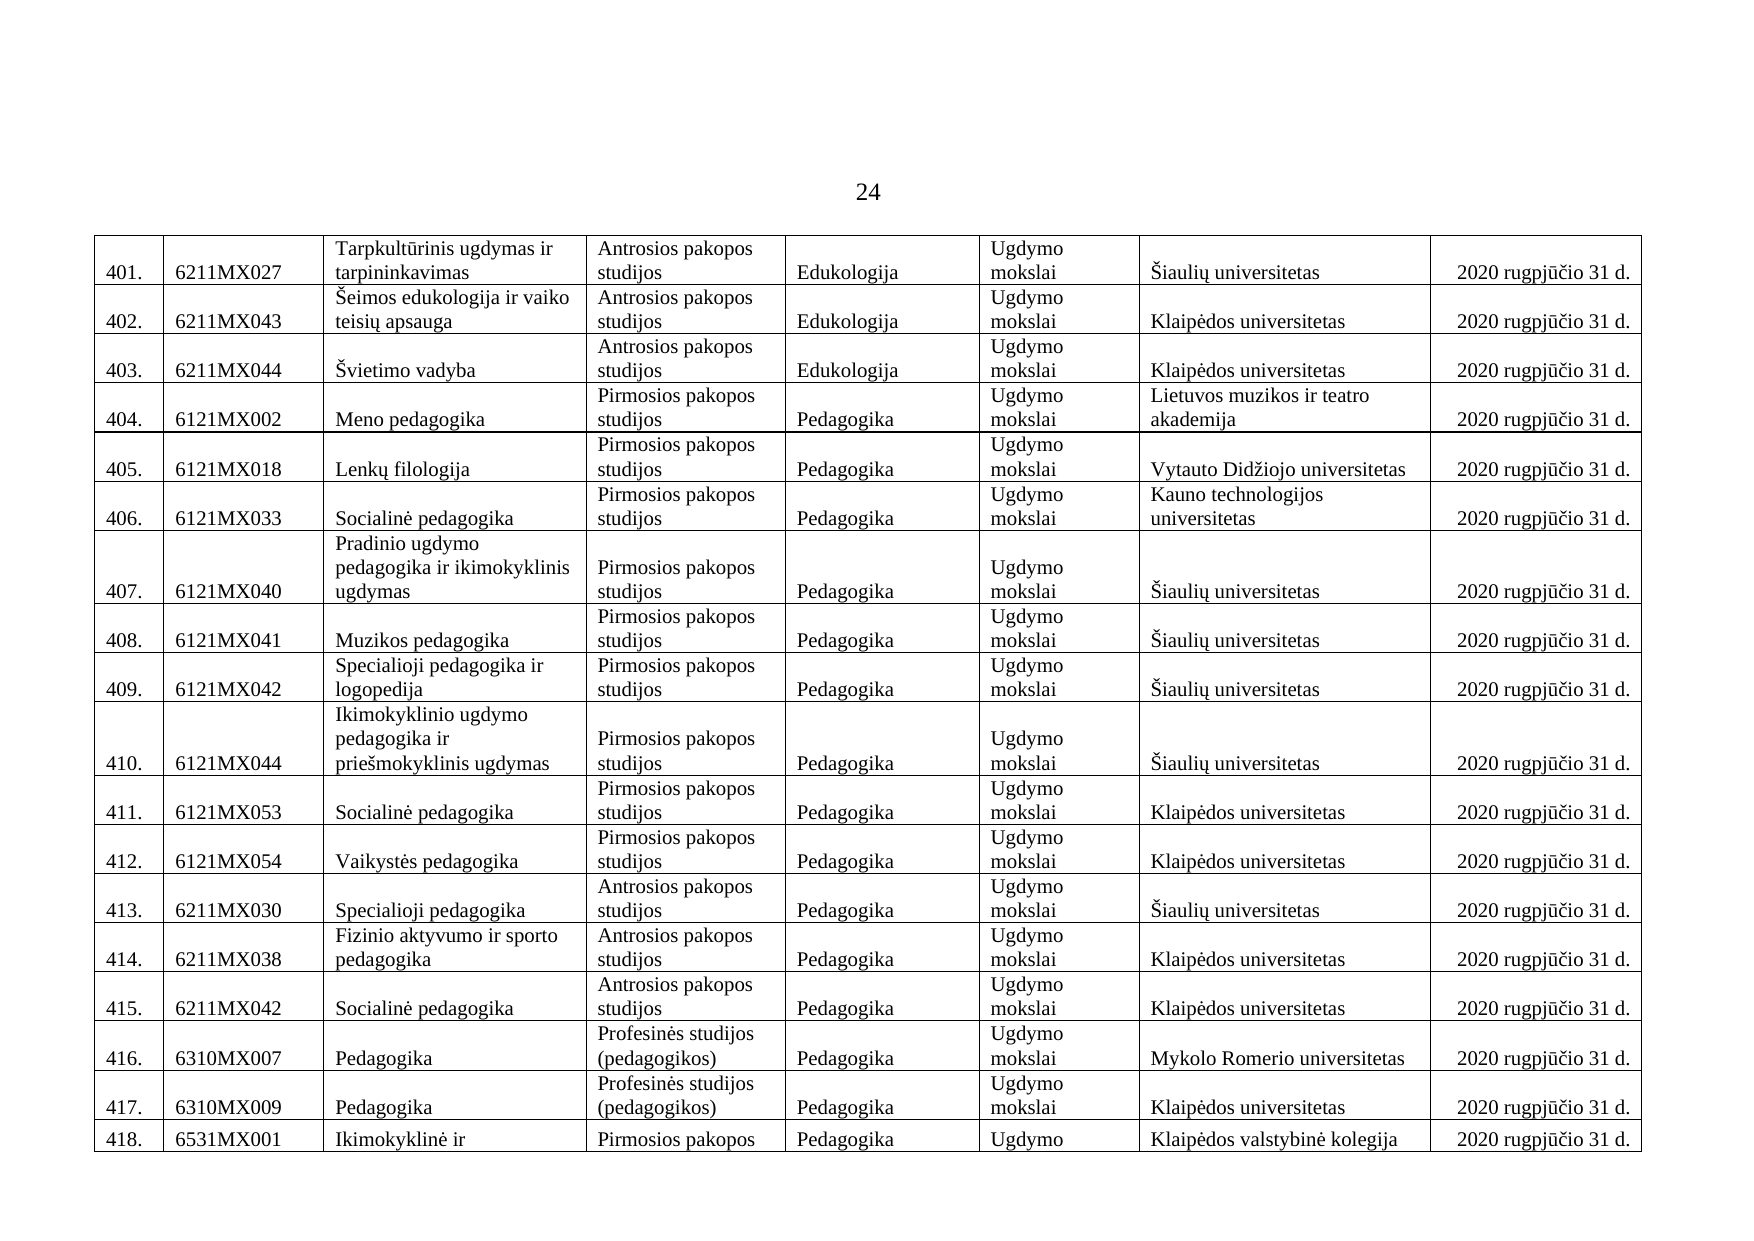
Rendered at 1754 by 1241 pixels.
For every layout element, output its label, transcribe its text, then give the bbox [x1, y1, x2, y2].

table_cell Ugdymo mokslai [980, 653, 1139, 701]
table_cell Ugdymo mokslai [980, 334, 1139, 382]
table_cell Ikimokyklinė ir [324, 1120, 586, 1151]
table_cell Ikimokyklinio ugdymo pedagogika ir priešmokyklinis ugdymas [324, 702, 586, 774]
table_cell Antrosios pakopos studijos [587, 236, 785, 284]
table_cell Ugdymo mokslai [980, 825, 1139, 873]
table_cell Šiaulių universitetas [1140, 702, 1430, 774]
table_cell 2020 rugpjūčio 31 d. [1431, 604, 1641, 652]
table_cell Pirmosios pakopos studijos [587, 433, 785, 481]
table_cell Pedagogika [786, 604, 979, 652]
table_cell Ugdymo mokslai [980, 604, 1139, 652]
table_cell 2020 rugpjūčio 31 d. [1431, 972, 1641, 1020]
table_cell Klaipėdos valstybinė kolegija [1140, 1120, 1430, 1151]
table_cell Pedagogika [324, 1071, 586, 1119]
table_cell 405. [95, 433, 163, 481]
table_cell 6211MX043 [164, 285, 323, 333]
table_cell 2020 rugpjūčio 31 d. [1431, 702, 1641, 774]
table_cell Antrosios pakopos studijos [587, 972, 785, 1020]
table_cell 407. [95, 531, 163, 603]
table_cell Pirmosios pakopos studijos [587, 482, 785, 530]
table_cell Antrosios pakopos studijos [587, 874, 785, 922]
table_cell 6310MX009 [164, 1071, 323, 1119]
table_cell 6121MX041 [164, 604, 323, 652]
table_cell Ugdymo mokslai [980, 776, 1139, 824]
table_cell 411. [95, 776, 163, 824]
table_cell Pedagogika [786, 433, 979, 481]
table_cell Ugdymo mokslai [980, 531, 1139, 603]
table_cell 416. [95, 1021, 163, 1069]
table_cell 414. [95, 923, 163, 971]
table_cell 6211MX027 [164, 236, 323, 284]
table_cell Pedagogika [786, 383, 979, 431]
table_cell Edukologija [786, 334, 979, 382]
table_cell Klaipėdos universitetas [1140, 972, 1430, 1020]
table_cell Pedagogika [786, 874, 979, 922]
table_cell Specialioji pedagogika ir logopedija [324, 653, 586, 701]
table_cell 2020 rugpjūčio 31 d. [1431, 1120, 1641, 1151]
table_cell Pedagogika [786, 972, 979, 1020]
table_cell Lietuvos muzikos ir teatro akademija [1140, 383, 1430, 431]
table_cell Pedagogika [786, 531, 979, 603]
table_cell Profesinės studijos (pedagogikos) [587, 1021, 785, 1069]
table_cell Pedagogika [786, 1120, 979, 1151]
table_cell Fizinio aktyvumo ir sporto pedagogika [324, 923, 586, 971]
table_cell 6121MX053 [164, 776, 323, 824]
table_cell Pedagogika [786, 825, 979, 873]
table_cell 403. [95, 334, 163, 382]
table_cell Pirmosios pakopos studijos [587, 383, 785, 431]
table_cell 2020 rugpjūčio 31 d. [1431, 653, 1641, 701]
table_cell Socialinė pedagogika [324, 776, 586, 824]
table_cell Vytauto Didžiojo universitetas [1140, 433, 1430, 481]
table_cell 2020 rugpjūčio 31 d. [1431, 433, 1641, 481]
table_cell Mykolo Romerio universitetas [1140, 1021, 1430, 1069]
table_cell 417. [95, 1071, 163, 1119]
table_cell 6121MX033 [164, 482, 323, 530]
table_cell 409. [95, 653, 163, 701]
table_cell Šiaulių universitetas [1140, 874, 1430, 922]
table_cell 2020 rugpjūčio 31 d. [1431, 825, 1641, 873]
table_cell Socialinė pedagogika [324, 482, 586, 530]
table_cell Pradinio ugdymo pedagogika ir ikimokyklinis ugdymas [324, 531, 586, 603]
table_cell 6211MX030 [164, 874, 323, 922]
table_cell Ugdymo mokslai [980, 1071, 1139, 1119]
table_cell Pirmosios pakopos studijos [587, 702, 785, 774]
table_cell Šiaulių universitetas [1140, 604, 1430, 652]
table_cell Ugdymo mokslai [980, 383, 1139, 431]
table_cell 2020 rugpjūčio 31 d. [1431, 236, 1641, 284]
table_cell Ugdymo mokslai [980, 433, 1139, 481]
table_cell Klaipėdos universitetas [1140, 334, 1430, 382]
table_cell Lenkų filologija [324, 433, 586, 481]
table_cell Vaikystės pedagogika [324, 825, 586, 873]
table_cell Pedagogika [786, 923, 979, 971]
table_cell Klaipėdos universitetas [1140, 923, 1430, 971]
table_cell 2020 rugpjūčio 31 d. [1431, 482, 1641, 530]
table_cell Profesinės studijos (pedagogikos) [587, 1071, 785, 1119]
table_cell Pedagogika [786, 702, 979, 774]
table_cell 6211MX038 [164, 923, 323, 971]
table_cell 6211MX042 [164, 972, 323, 1020]
table_cell 404. [95, 383, 163, 431]
table_cell 6211MX044 [164, 334, 323, 382]
table_cell 2020 rugpjūčio 31 d. [1431, 776, 1641, 824]
table_cell 415. [95, 972, 163, 1020]
table_cell Pedagogika [786, 776, 979, 824]
table_cell Pedagogika [786, 1021, 979, 1069]
table_cell 2020 rugpjūčio 31 d. [1431, 334, 1641, 382]
table_cell Pirmosios pakopos studijos [587, 825, 785, 873]
table_cell Muzikos pedagogika [324, 604, 586, 652]
table_cell Pirmosios pakopos studijos [587, 604, 785, 652]
table_cell Pedagogika [786, 1071, 979, 1119]
table_cell 6121MX054 [164, 825, 323, 873]
table_cell Edukologija [786, 236, 979, 284]
table_cell 6531MX001 [164, 1120, 323, 1151]
table_cell 406. [95, 482, 163, 530]
table_cell 2020 rugpjūčio 31 d. [1431, 1021, 1641, 1069]
table_cell 402. [95, 285, 163, 333]
table_cell Ugdymo mokslai [980, 482, 1139, 530]
table_cell 6121MX042 [164, 653, 323, 701]
table_cell Klaipėdos universitetas [1140, 776, 1430, 824]
table_cell Šiaulių universitetas [1140, 653, 1430, 701]
table_cell 6310MX007 [164, 1021, 323, 1069]
table_cell Pirmosios pakopos studijos [587, 531, 785, 603]
table_cell Ugdymo mokslai [980, 236, 1139, 284]
table_cell 418. [95, 1120, 163, 1151]
table_cell Pirmosios pakopos studijos [587, 653, 785, 701]
table_cell 413. [95, 874, 163, 922]
table_cell 6121MX040 [164, 531, 323, 603]
table_cell 6121MX018 [164, 433, 323, 481]
table_cell 401. [95, 236, 163, 284]
table_cell Klaipėdos universitetas [1140, 1071, 1430, 1119]
table_cell 2020 rugpjūčio 31 d. [1431, 874, 1641, 922]
table_cell Tarpkultūrinis ugdymas ir tarpininkavimas [324, 236, 586, 284]
table_cell Ugdymo mokslai [980, 923, 1139, 971]
table_cell 6121MX044 [164, 702, 323, 774]
table_cell Ugdymo mokslai [980, 972, 1139, 1020]
table_cell Pedagogika [786, 653, 979, 701]
table_cell Šeimos edukologija ir vaiko teisių apsauga [324, 285, 586, 333]
table_cell Ugdymo mokslai [980, 874, 1139, 922]
table_cell Ugdymo mokslai [980, 702, 1139, 774]
table_cell Socialinė pedagogika [324, 972, 586, 1020]
table_cell 2020 rugpjūčio 31 d. [1431, 383, 1641, 431]
table_cell Švietimo vadyba [324, 334, 586, 382]
table_cell Klaipėdos universitetas [1140, 825, 1430, 873]
table_cell 2020 rugpjūčio 31 d. [1431, 1071, 1641, 1119]
table_cell Ugdymo mokslai [980, 285, 1139, 333]
table_cell 408. [95, 604, 163, 652]
table_cell Antrosios pakopos studijos [587, 334, 785, 382]
table_cell Pirmosios pakopos studijos [587, 776, 785, 824]
table_cell 2020 rugpjūčio 31 d. [1431, 923, 1641, 971]
table_cell Ugdymo [980, 1120, 1139, 1151]
table_cell Pedagogika [324, 1021, 586, 1069]
table_cell Antrosios pakopos studijos [587, 285, 785, 333]
table_cell Kauno technologijos universitetas [1140, 482, 1430, 530]
table_cell Edukologija [786, 285, 979, 333]
table_cell 410. [95, 702, 163, 774]
table_cell Ugdymo mokslai [980, 1021, 1139, 1069]
table_cell 412. [95, 825, 163, 873]
table_cell Meno pedagogika [324, 383, 586, 431]
table_cell Šiaulių universitetas [1140, 531, 1430, 603]
table_cell Šiaulių universitetas [1140, 236, 1430, 284]
table_cell 2020 rugpjūčio 31 d. [1431, 531, 1641, 603]
table_cell Specialioji pedagogika [324, 874, 586, 922]
table_cell Pirmosios pakopos [587, 1120, 785, 1151]
table_cell Pedagogika [786, 482, 979, 530]
table_cell 6121MX002 [164, 383, 323, 431]
table_cell 2020 rugpjūčio 31 d. [1431, 285, 1641, 333]
table_cell Klaipėdos universitetas [1140, 285, 1430, 333]
table_cell Antrosios pakopos studijos [587, 923, 785, 971]
